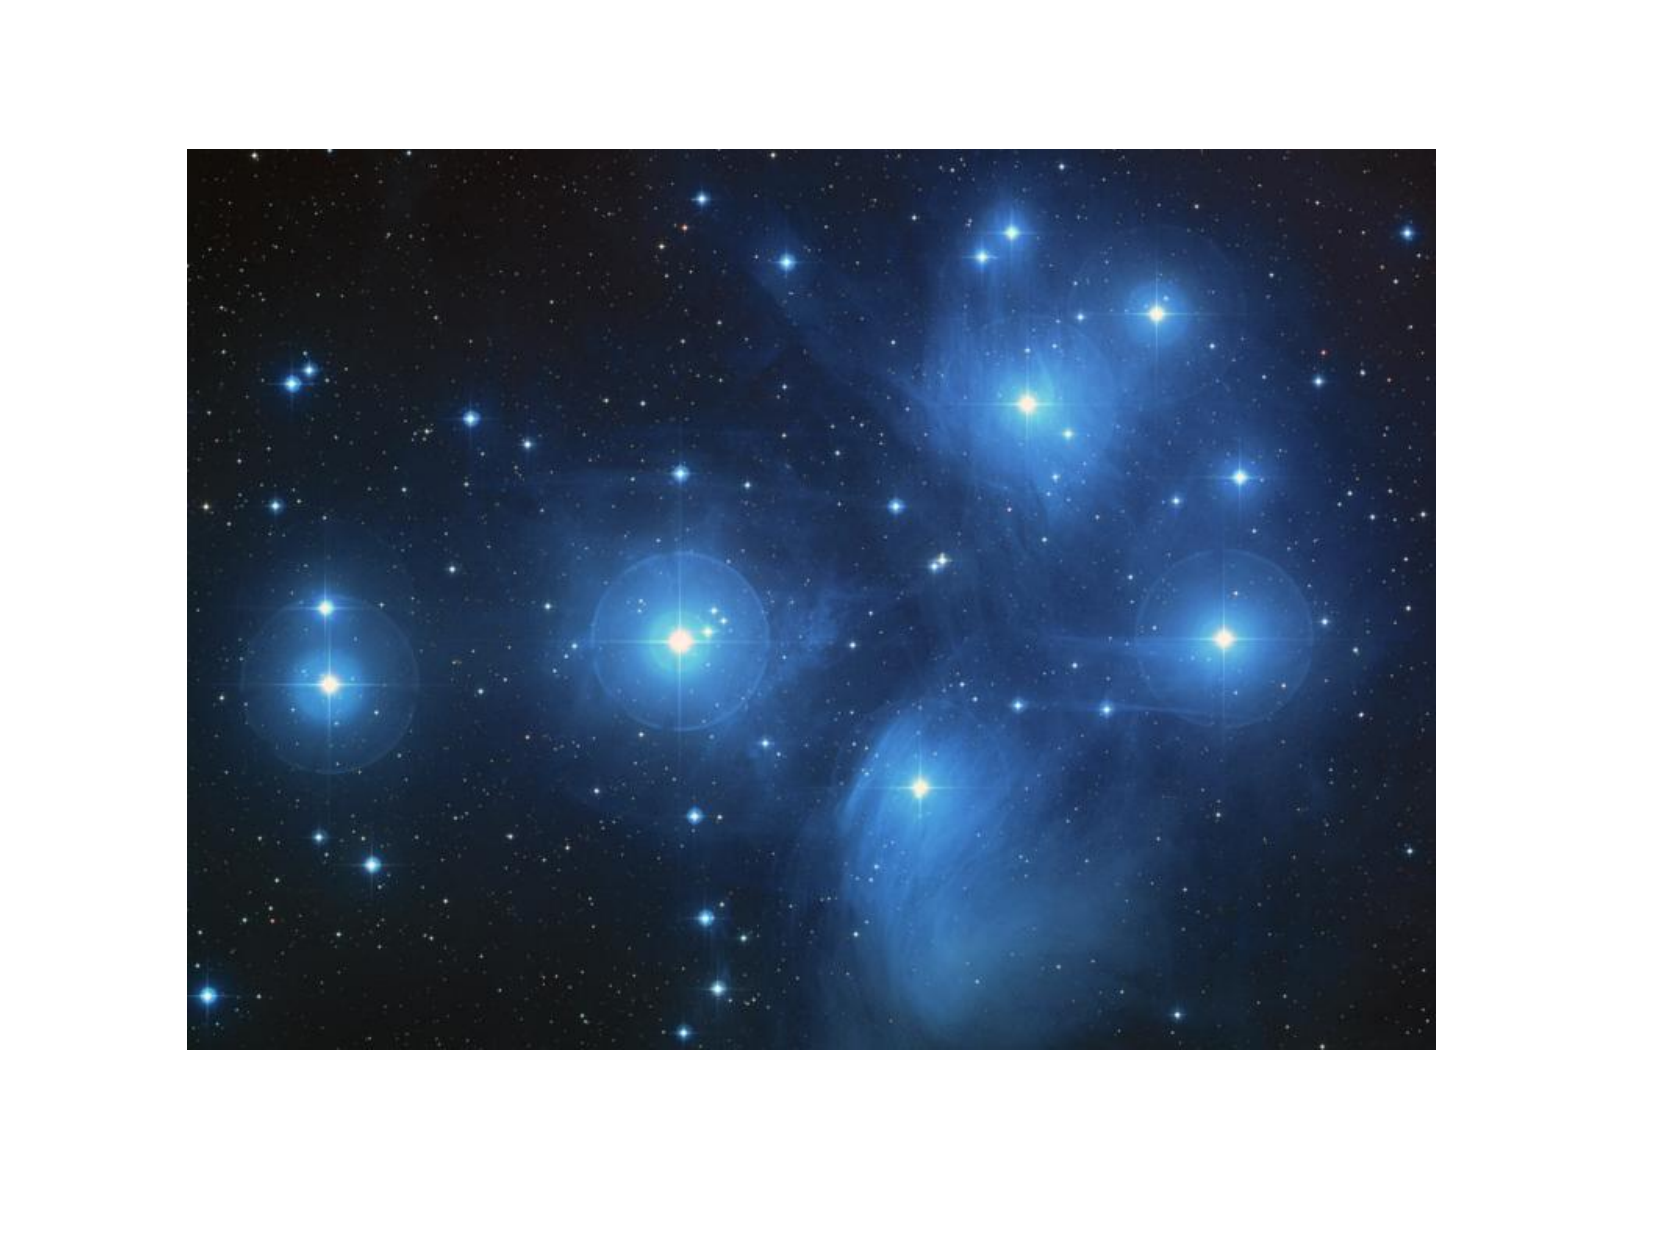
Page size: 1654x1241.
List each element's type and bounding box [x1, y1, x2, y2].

picture [187, 149, 1436, 1050]
